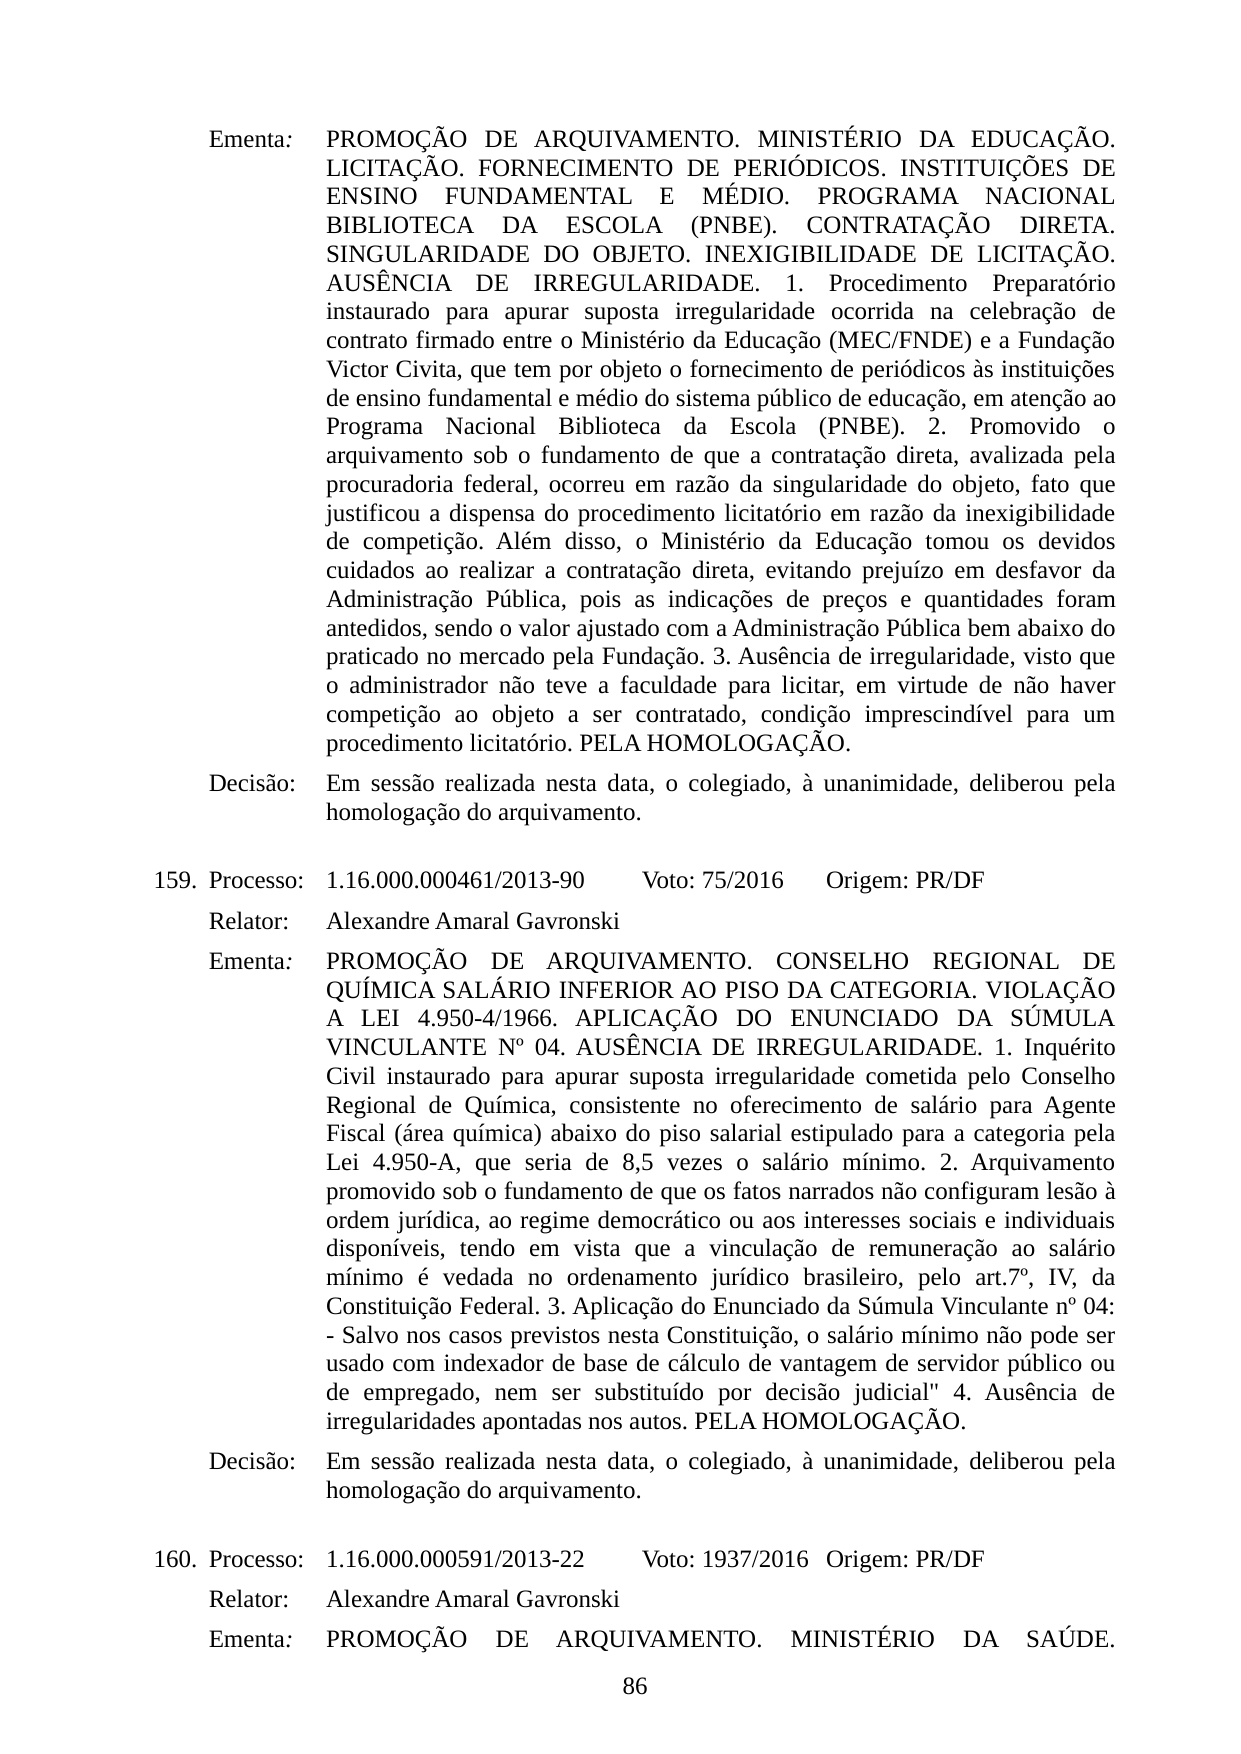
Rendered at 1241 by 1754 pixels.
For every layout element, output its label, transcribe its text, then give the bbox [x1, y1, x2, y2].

table_cell Ementa: [203, 1619, 320, 1659]
table_cell [148, 940, 203, 1440]
table_cell [148, 118, 203, 762]
table_cell [148, 762, 203, 831]
table_cell Alexandre Amaral Gavronski [320, 1578, 1122, 1618]
table_header 159. [148, 860, 203, 900]
table_header 1.16.000.000461/2013-90 [320, 860, 636, 900]
table_cell Decisão: [203, 1440, 320, 1509]
table_cell Alexandre Amaral Gavronski [320, 900, 1122, 940]
table_header 1.16.000.000591/2013-22 [320, 1538, 636, 1578]
table_header Voto: 1937/2016 [636, 1538, 820, 1578]
table_cell Em sessão realizada nesta data, o colegiado, à unanimidade, deliberou pela homologação do arquivamento. [320, 1440, 1122, 1509]
table_header Origem: PR/DF [820, 1538, 1122, 1578]
table_header 160. [148, 1538, 203, 1578]
table_cell PROMOÇÃO DE ARQUIVAMENTO. MINISTÉRIO DA EDUCAÇÃO. LICITAÇÃO. FORNECIMENTO DE PERIÓDICOS. INSTITUIÇÕES DE ENSINO FUNDAMENTAL E MÉDIO. PROGRAMA NACIONAL BIBLIOTECA DA ESCOLA (PNBE). CONTRATAÇÃO DIRETA. SINGULARIDADE DO OBJETO. INEXIGIBILIDADE DE LICITAÇÃO. AUSÊNCIA DE IRREGULARIDADE. 1. Procedimento Preparatório instaurado para apurar suposta irregularidade ocorrida na celebração de contrato firmado entre o Ministério da Educação (MEC/FNDE) e a Fundação Victor Civita, que tem por objeto o fornecimento de periódicos às instituições de ensino fundamental e médio do sistema público de educação, em atenção ao Programa Nacional Biblioteca da Escola (PNBE). 2. Promovido o arquivamento sob o fundamento de que a contratação direta, avalizada pela procuradoria federal, ocorreu em razão da singularidade do objeto, fato que justificou a dispensa do procedimento licitatório em razão da inexigibilidade de competição. Além disso, o Ministério da Educação tomou os devidos cuidados ao realizar a contratação direta, evitando prejuízo em desfavor da Administração Pública, pois as indicações de preços e quantidades foram antedidos, sendo o valor ajustado com a Administração Pública bem abaixo do praticado no mercado pela Fundação. 3. Ausência de irregularidade, visto que o administrador não teve a faculdade para licitar, em virtude de não haver competição ao objeto a ser contratado, condição imprescindível para um procedimento licitatório. PELA HOMOLOGAÇÃO. [320, 118, 1122, 762]
table_header Processo: [203, 1538, 320, 1578]
table_cell [148, 1619, 203, 1659]
table_cell Decisão: [203, 762, 320, 831]
table_cell Em sessão realizada nesta data, o colegiado, à unanimidade, deliberou pela homologação do arquivamento. [320, 762, 1122, 831]
table_header Processo: [203, 860, 320, 900]
table_cell PROMOÇÃO DE ARQUIVAMENTO. CONSELHO REGIONAL DE QUÍMICA SALÁRIO INFERIOR AO PISO DA CATEGORIA. VIOLAÇÃO A LEI 4.950-4/1966. APLICAÇÃO DO ENUNCIADO DA SÚMULA VINCULANTE Nº 04. AUSÊNCIA DE IRREGULARIDADE. 1. Inquérito Civil instaurado para apurar suposta irregularidade cometida pelo Conselho Regional de Química, consistente no oferecimento de salário para Agente Fiscal (área química) abaixo do piso salarial estipulado para a categoria pela Lei 4.950-A, que seria de 8,5 vezes o salário mínimo. 2. Arquivamento promovido sob o fundamento de que os fatos narrados não configuram lesão à ordem jurídica, ao regime democrático ou aos interesses sociais e individuais disponíveis, tendo em vista que a vinculação de remuneração ao salário mínimo é vedada no ordenamento jurídico brasileiro, pelo art.7º, IV, da Constituição Federal. 3. Aplicação do Enunciado da Súmula Vinculante nº 04: - Salvo nos casos previstos nesta Constituição, o salário mínimo não pode ser usado com indexador de base de cálculo de vantagem de servidor público ou de empregado, nem ser substituído por decisão judicial" 4. Ausência de irregularidades apontadas nos autos. PELA HOMOLOGAÇÃO. [320, 940, 1122, 1440]
table_cell [148, 1578, 203, 1618]
table_header Origem: PR/DF [820, 860, 1122, 900]
table_cell PROMOÇÃO DE ARQUIVAMENTO. MINISTÉRIO DA SAÚDE. [320, 1619, 1122, 1659]
table_cell Ementa: [203, 118, 320, 762]
table_header Voto: 75/2016 [636, 860, 820, 900]
table_cell Relator: [203, 1578, 320, 1618]
table_cell Relator: [203, 900, 320, 940]
table_cell Ementa: [203, 940, 320, 1440]
table_cell [148, 900, 203, 940]
table_cell [148, 1440, 203, 1509]
